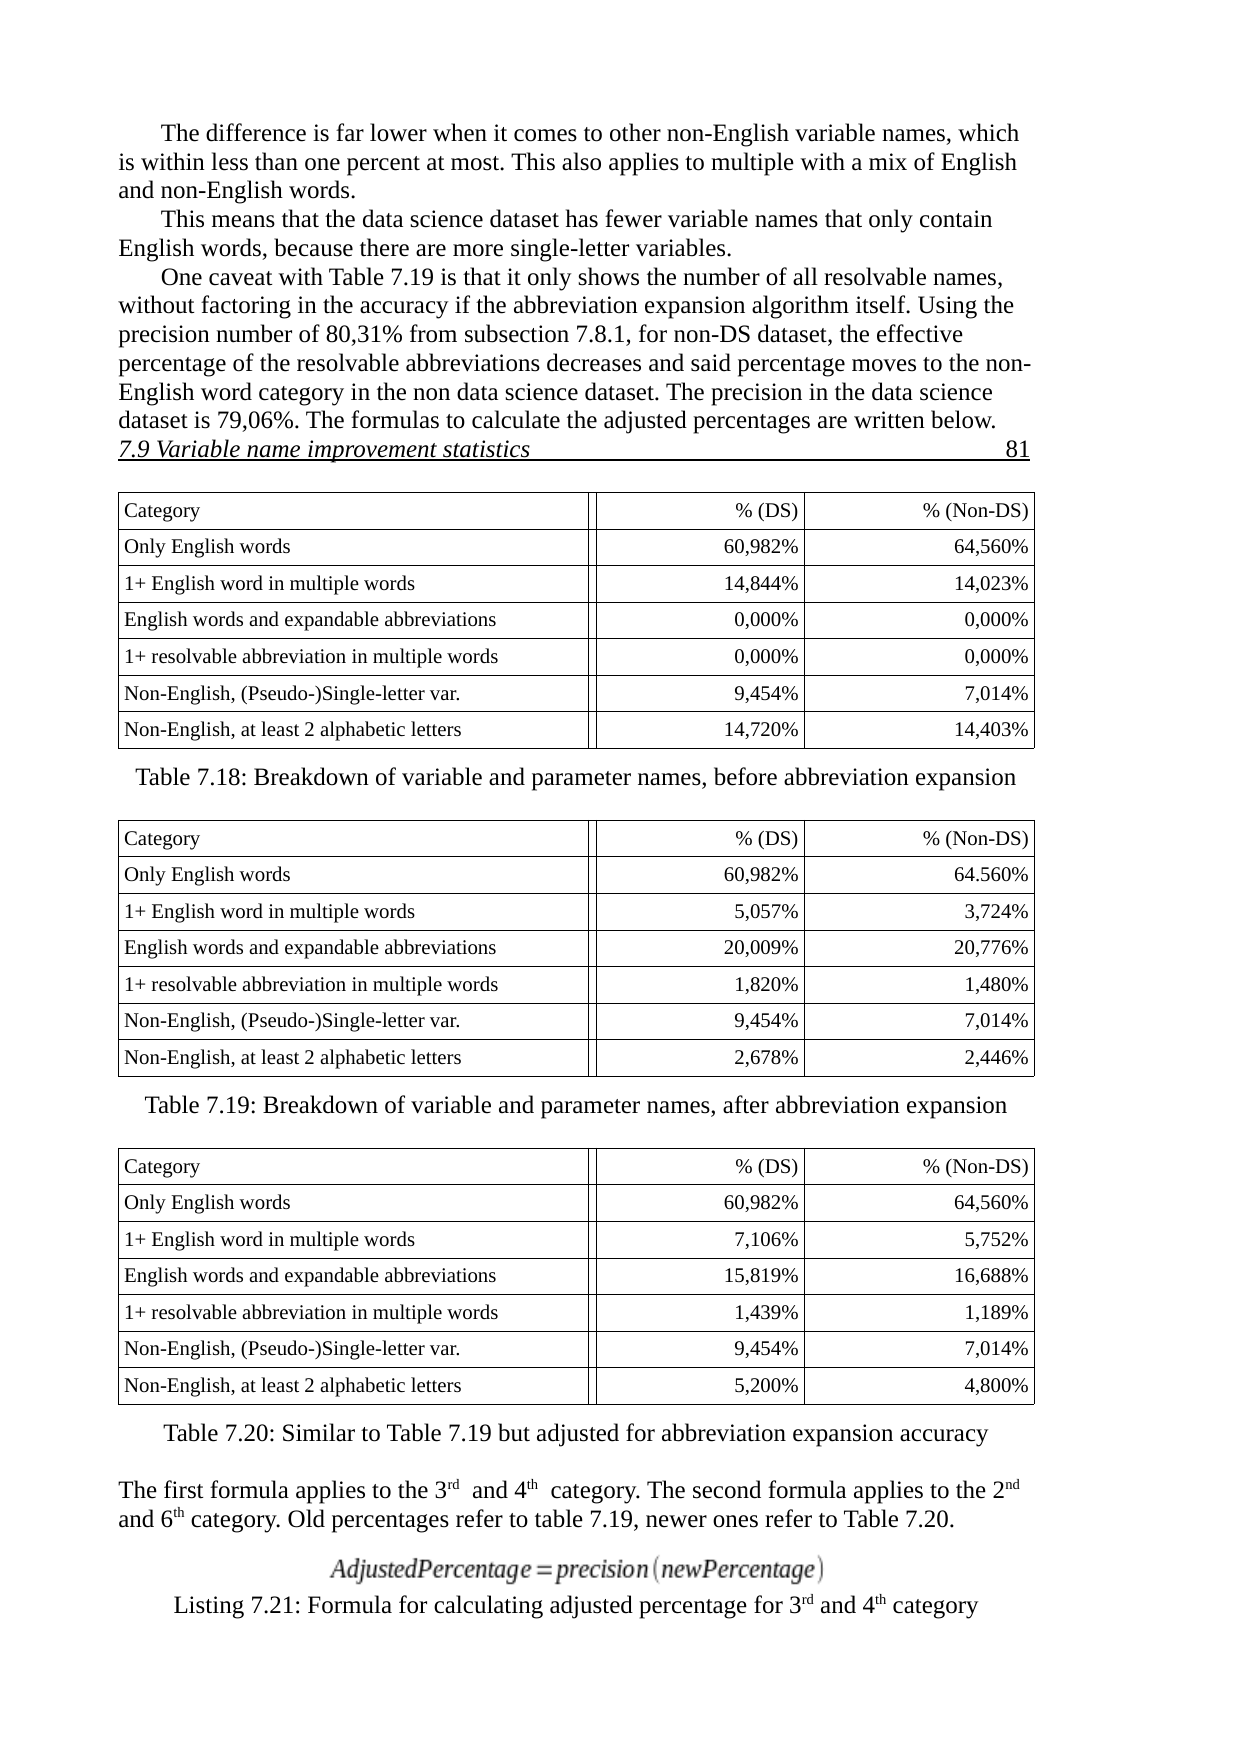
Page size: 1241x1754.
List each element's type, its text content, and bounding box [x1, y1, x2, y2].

table_cell 64,560% [805, 530, 1034, 565]
table_header [589, 493, 596, 528]
table_cell [589, 857, 596, 893]
table_cell 1+ English word in multiple words [119, 566, 588, 602]
table_cell Non-English, at least 2 alphabetic letters [119, 712, 588, 748]
table_cell 1,189% [805, 1295, 1034, 1331]
table_cell [589, 1332, 596, 1367]
table_cell 1,820% [597, 967, 804, 1003]
table_cell [589, 566, 596, 602]
table_header Category [119, 821, 588, 856]
table_cell English words and expandable abbreviations [119, 1259, 588, 1294]
table_cell Non-English, (Pseudo-)Single-letter var. [119, 1332, 588, 1367]
table_header % (Non-DS) [805, 493, 1034, 528]
table_cell 0,000% [805, 603, 1034, 638]
table_cell 60,982% [597, 857, 804, 893]
table_cell 64,560% [805, 1185, 1034, 1221]
table_cell [589, 894, 596, 929]
table_cell 1,439% [597, 1295, 804, 1331]
text The difference is far lower when it comes to other non-English variable names, which is within less than one percent at most. This also applies to multiple with a mix of English and non-English words. [118, 118, 1033, 204]
table_cell 7,106% [597, 1222, 804, 1257]
table_cell 1+ English word in multiple words [119, 894, 588, 929]
table_header % (Non-DS) [805, 821, 1034, 856]
table_cell 1+ resolvable abbreviation in multiple words [119, 1295, 588, 1331]
table_cell 2,446% [805, 1040, 1034, 1076]
table_cell 14,720% [597, 712, 804, 748]
table_cell 1,480% [805, 967, 1034, 1003]
table_cell [589, 1004, 596, 1039]
table_cell [589, 1368, 596, 1404]
table_cell 0,000% [805, 639, 1034, 675]
text Table 7.20: Similar to Table 7.19 but adjusted for abbreviation expansion accuracy [118, 1418, 1033, 1447]
table_cell [589, 639, 596, 675]
text Table 7.18: Breakdown of variable and parameter names, before abbreviation expansion [118, 762, 1033, 791]
table_cell 5,057% [597, 894, 804, 929]
table_cell 7,014% [805, 676, 1034, 711]
table_cell [589, 931, 596, 966]
table_cell [589, 1040, 596, 1076]
table_cell [589, 530, 596, 565]
table_cell 3,724% [805, 894, 1034, 929]
text One caveat with Table 7.19 is that it only shows the number of all resolvable names, without factoring in the accuracy if the abbreviation expansion algorithm itself. Using the precision number of 80,31% from subsection 7.8.1, for non-DS dataset, the effective percentage of the resolvable abbreviations decreases and said percentage moves to the non-English word category in the non data science dataset. The precision in the data science dataset is 79,06%. The formulas to calculate the adjusted percentages are written below. [118, 262, 1033, 434]
table_cell Only English words [119, 530, 588, 565]
table_cell 5,752% [805, 1222, 1034, 1257]
table_cell [589, 1185, 596, 1221]
table_header [589, 1149, 596, 1184]
table_cell English words and expandable abbreviations [119, 931, 588, 966]
table_header % (Non-DS) [805, 1149, 1034, 1184]
table_cell 60,982% [597, 530, 804, 565]
table_cell 9,454% [597, 676, 804, 711]
table_cell 9,454% [597, 1004, 804, 1039]
table_cell 14,403% [805, 712, 1034, 748]
table_cell 0,000% [597, 639, 804, 675]
table_cell English words and expandable abbreviations [119, 603, 588, 638]
table_cell 5,200% [597, 1368, 804, 1404]
table_cell Non-English, (Pseudo-)Single-letter var. [119, 676, 588, 711]
table_header Category [119, 1149, 588, 1184]
table_cell 64.560% [805, 857, 1034, 893]
table_cell 2,678% [597, 1040, 804, 1076]
table_cell [589, 712, 596, 748]
table_cell 20,776% [805, 931, 1034, 966]
table_cell 7,014% [805, 1332, 1034, 1367]
picture [325, 1552, 826, 1586]
table_cell Only English words [119, 857, 588, 893]
table_header % (DS) [597, 493, 804, 528]
table_cell 20,009% [597, 931, 804, 966]
text The first formula applies to the 3rd and 4th category. The second formula applies to the 2nd and 6th category. Old percentages refer to table 7.19, newer ones refer to Table 7.20. [118, 1476, 1033, 1533]
text This means that the data science dataset has fewer variable names that only contain English words, because there are more single-letter variables. [118, 204, 1033, 262]
table_cell 4,800% [805, 1368, 1034, 1404]
table_cell 1+ English word in multiple words [119, 1222, 588, 1257]
table_header Category [119, 493, 588, 528]
table_cell 0,000% [597, 603, 804, 638]
table_cell [589, 1295, 596, 1331]
table_cell [589, 676, 596, 711]
table_cell [589, 1259, 596, 1294]
text Listing 7.21: Formula for calculating adjusted percentage for 3rd and 4th category [118, 1591, 1033, 1619]
text 7.9 Variable name improvement statistics 81 [118, 434, 1033, 463]
table_cell Non-English, at least 2 alphabetic letters [119, 1040, 588, 1076]
table_cell 1+ resolvable abbreviation in multiple words [119, 639, 588, 675]
table_cell 9,454% [597, 1332, 804, 1367]
table_cell 14,844% [597, 566, 804, 602]
table_cell Non-English, at least 2 alphabetic letters [119, 1368, 588, 1404]
table_cell 7,014% [805, 1004, 1034, 1039]
table_header % (DS) [597, 821, 804, 856]
table_cell 16,688% [805, 1259, 1034, 1294]
table_cell [589, 1222, 596, 1257]
table_cell 60,982% [597, 1185, 804, 1221]
table_header [589, 821, 596, 856]
text Table 7.19: Breakdown of variable and parameter names, after abbreviation expansion [118, 1090, 1033, 1119]
table_cell [589, 967, 596, 1003]
table_cell 15,819% [597, 1259, 804, 1294]
table_cell [589, 603, 596, 638]
table_header % (DS) [597, 1149, 804, 1184]
table_cell Only English words [119, 1185, 588, 1221]
table_cell Non-English, (Pseudo-)Single-letter var. [119, 1004, 588, 1039]
table_cell 14,023% [805, 566, 1034, 602]
table_cell 1+ resolvable abbreviation in multiple words [119, 967, 588, 1003]
